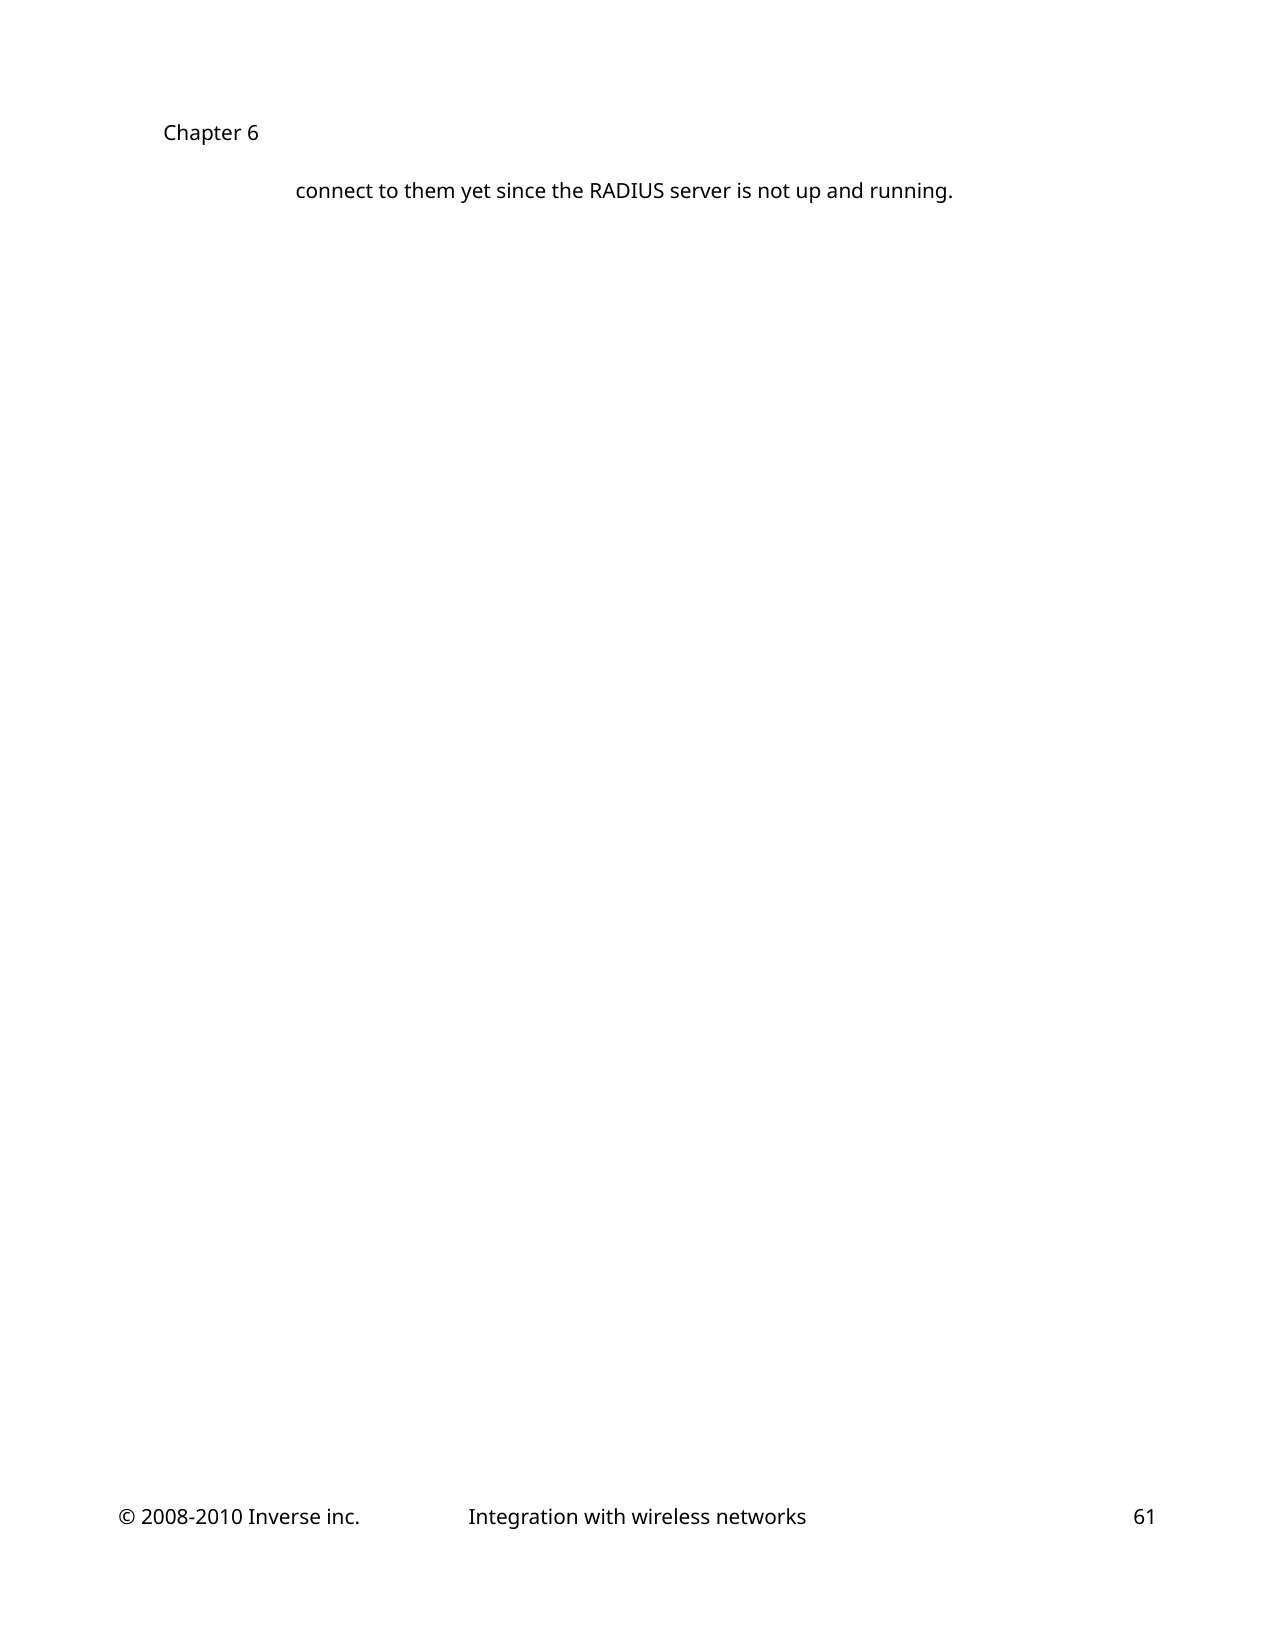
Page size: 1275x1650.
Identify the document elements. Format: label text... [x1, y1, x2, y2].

text connect to them yet since the RADIUS server is not up and running. [295, 176, 1157, 204]
